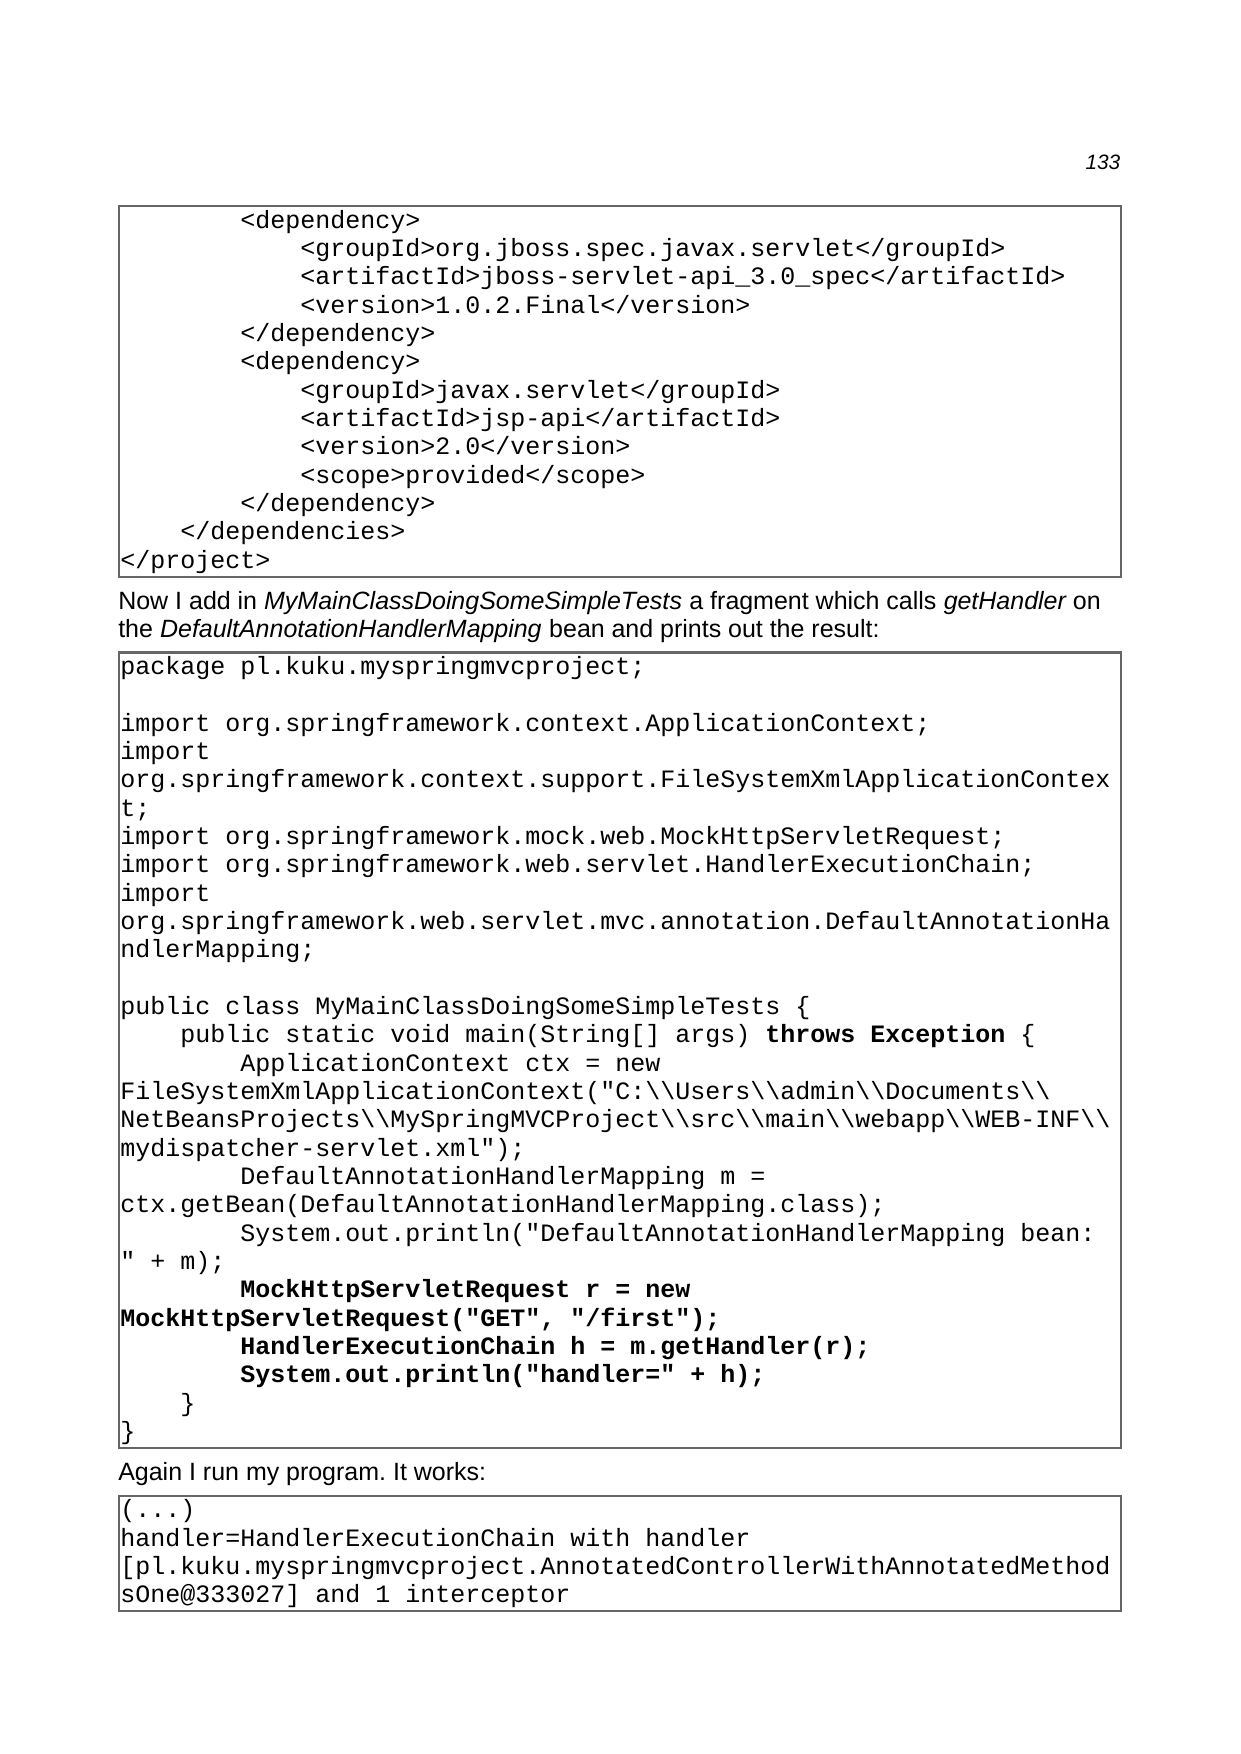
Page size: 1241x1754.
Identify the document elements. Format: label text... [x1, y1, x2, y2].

text <version>1.0.2.Final</version> [120, 290, 1120, 318]
text DefaultAnnotationHandlerMapping m = ctx.getBean(DefaultAnnotationHandlerMapping.class); [120, 1161, 1120, 1218]
text Again I run my program. It works: [118, 1458, 1122, 1486]
text </dependency> [120, 488, 1120, 517]
text </dependency> [120, 318, 1120, 347]
text import org.springframework.mock.web.MockHttpServletRequest; [120, 821, 1120, 850]
text HandlerExecutionChain h = m.getHandler(r); [120, 1331, 1120, 1360]
text (...) [120, 1497, 1120, 1523]
text <scope>provided</scope> [120, 460, 1120, 488]
text System.out.println("handler=" + h); [120, 1360, 1120, 1388]
text } [120, 1388, 1120, 1416]
text <artifactId>jsp-api</artifactId> [120, 403, 1120, 432]
text </project> [120, 545, 1120, 576]
text </dependencies> [120, 517, 1120, 545]
text Now I add in MyMainClassDoingSomeSimpleTests a fragment which calls getHandler on the DefaultAnnotationHandlerMapping bean and prints out the result: [118, 587, 1122, 642]
text } [120, 1416, 1120, 1447]
text handler=HandlerExecutionChain with handler [pl.kuku.myspringmvcproject.AnnotatedControllerWithAnnotatedMethodsOne@333027] and 1 interceptor [120, 1523, 1120, 1610]
text import org.springframework.context.support.FileSystemXmlApplicationContext; [120, 736, 1120, 821]
text ApplicationContext ctx = new FileSystemXmlApplicationContext("C:\\Users\\admin\\Documents\\NetBeansProjects\\MySpringMVCProject\\src\\main\\webapp\\WEB-INF\\mydispatcher-servlet.xml"); [120, 1048, 1120, 1161]
text import org.springframework.web.servlet.HandlerExecutionChain; [120, 850, 1120, 878]
text public class MyMainClassDoingSomeSimpleTests { [120, 991, 1120, 1020]
text package pl.kuku.myspringmvcproject; [120, 654, 1120, 682]
text <artifactId>jboss-servlet-api_3.0_spec</artifactId> [120, 262, 1120, 290]
text <groupId>javax.servlet</groupId> [120, 375, 1120, 403]
text import org.springframework.context.ApplicationContext; [120, 708, 1120, 736]
text public static void main(String[] args) throws Exception { [120, 1020, 1120, 1048]
text <version>2.0</version> [120, 432, 1120, 460]
text <groupId>org.jboss.spec.javax.servlet</groupId> [120, 233, 1120, 262]
text <dependency> [120, 207, 1120, 233]
text MockHttpServletRequest r = new MockHttpServletRequest("GET", "/first"); [120, 1275, 1120, 1331]
text <dependency> [120, 347, 1120, 375]
text import org.springframework.web.servlet.mvc.annotation.DefaultAnnotationHandlerMapping; [120, 878, 1120, 965]
text System.out.println("DefaultAnnotationHandlerMapping bean: " + m); [120, 1218, 1120, 1275]
